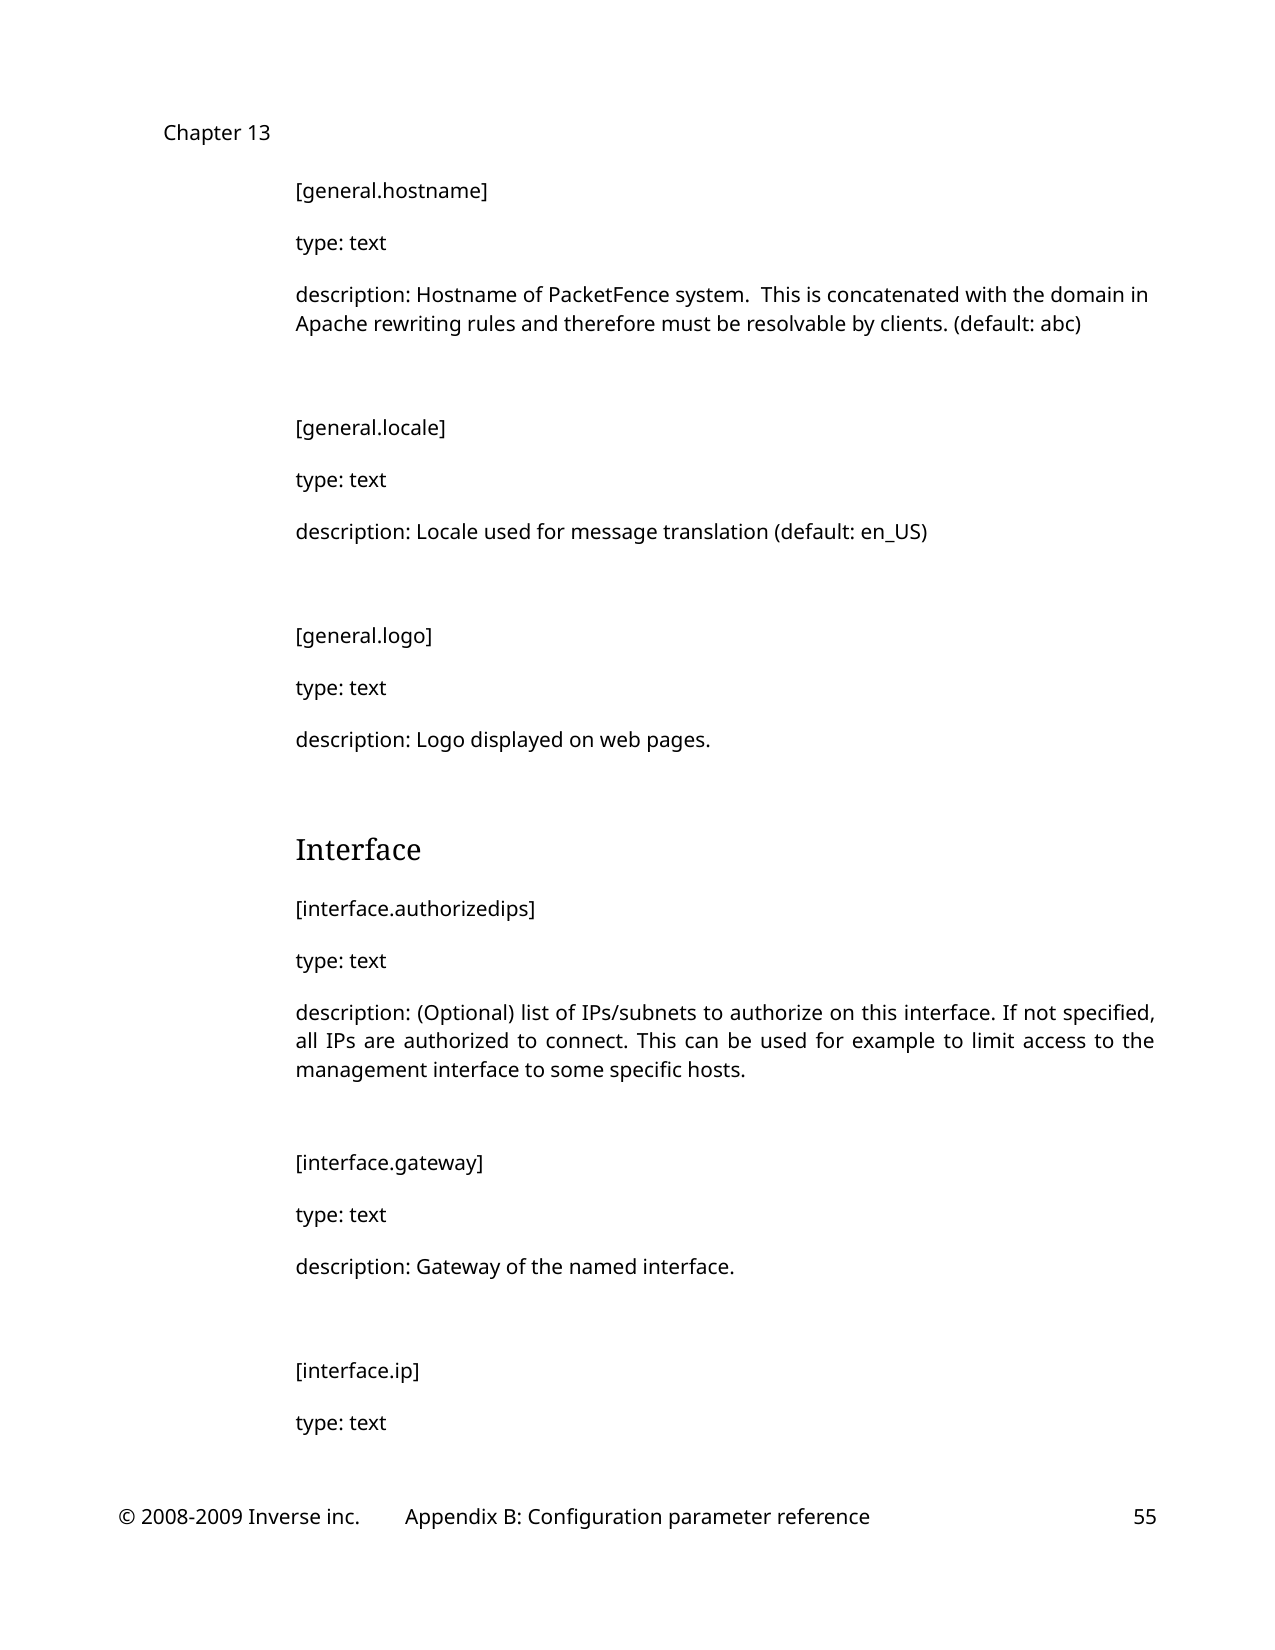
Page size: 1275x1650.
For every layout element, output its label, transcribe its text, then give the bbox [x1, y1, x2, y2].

subtitle Interface [295, 829, 1157, 869]
text [interface.ip] [295, 1356, 1157, 1385]
text [general.locale] [295, 413, 1157, 441]
text [interface.gateway] [295, 1148, 1157, 1176]
text description: Logo displayed on web pages. [295, 725, 1157, 754]
text type: text [295, 1200, 1157, 1228]
text description: (Optional) list of IPs/subnets to authorize on this interface. If not specified, all IPs are authorized to connect. This can be used for example to limit access to the management interface to some specific hosts. [295, 998, 1157, 1083]
text [general.hostname] [295, 176, 1157, 204]
text description: Gateway of the named interface. [295, 1252, 1157, 1281]
text description: Locale used for message translation (default: en_US) [295, 517, 1157, 545]
text type: text [295, 228, 1157, 257]
text type: text [295, 1408, 1157, 1437]
text type: text [295, 465, 1157, 493]
text type: text [295, 946, 1157, 974]
text [general.logo] [295, 621, 1157, 649]
text description: Hostname of PacketFence system. This is concatenated with the domain in Apache rewriting rules and therefore must be resolvable by clients. (default: abc) [295, 280, 1157, 337]
text type: text [295, 673, 1157, 702]
text [interface.authorizedips] [295, 894, 1157, 922]
